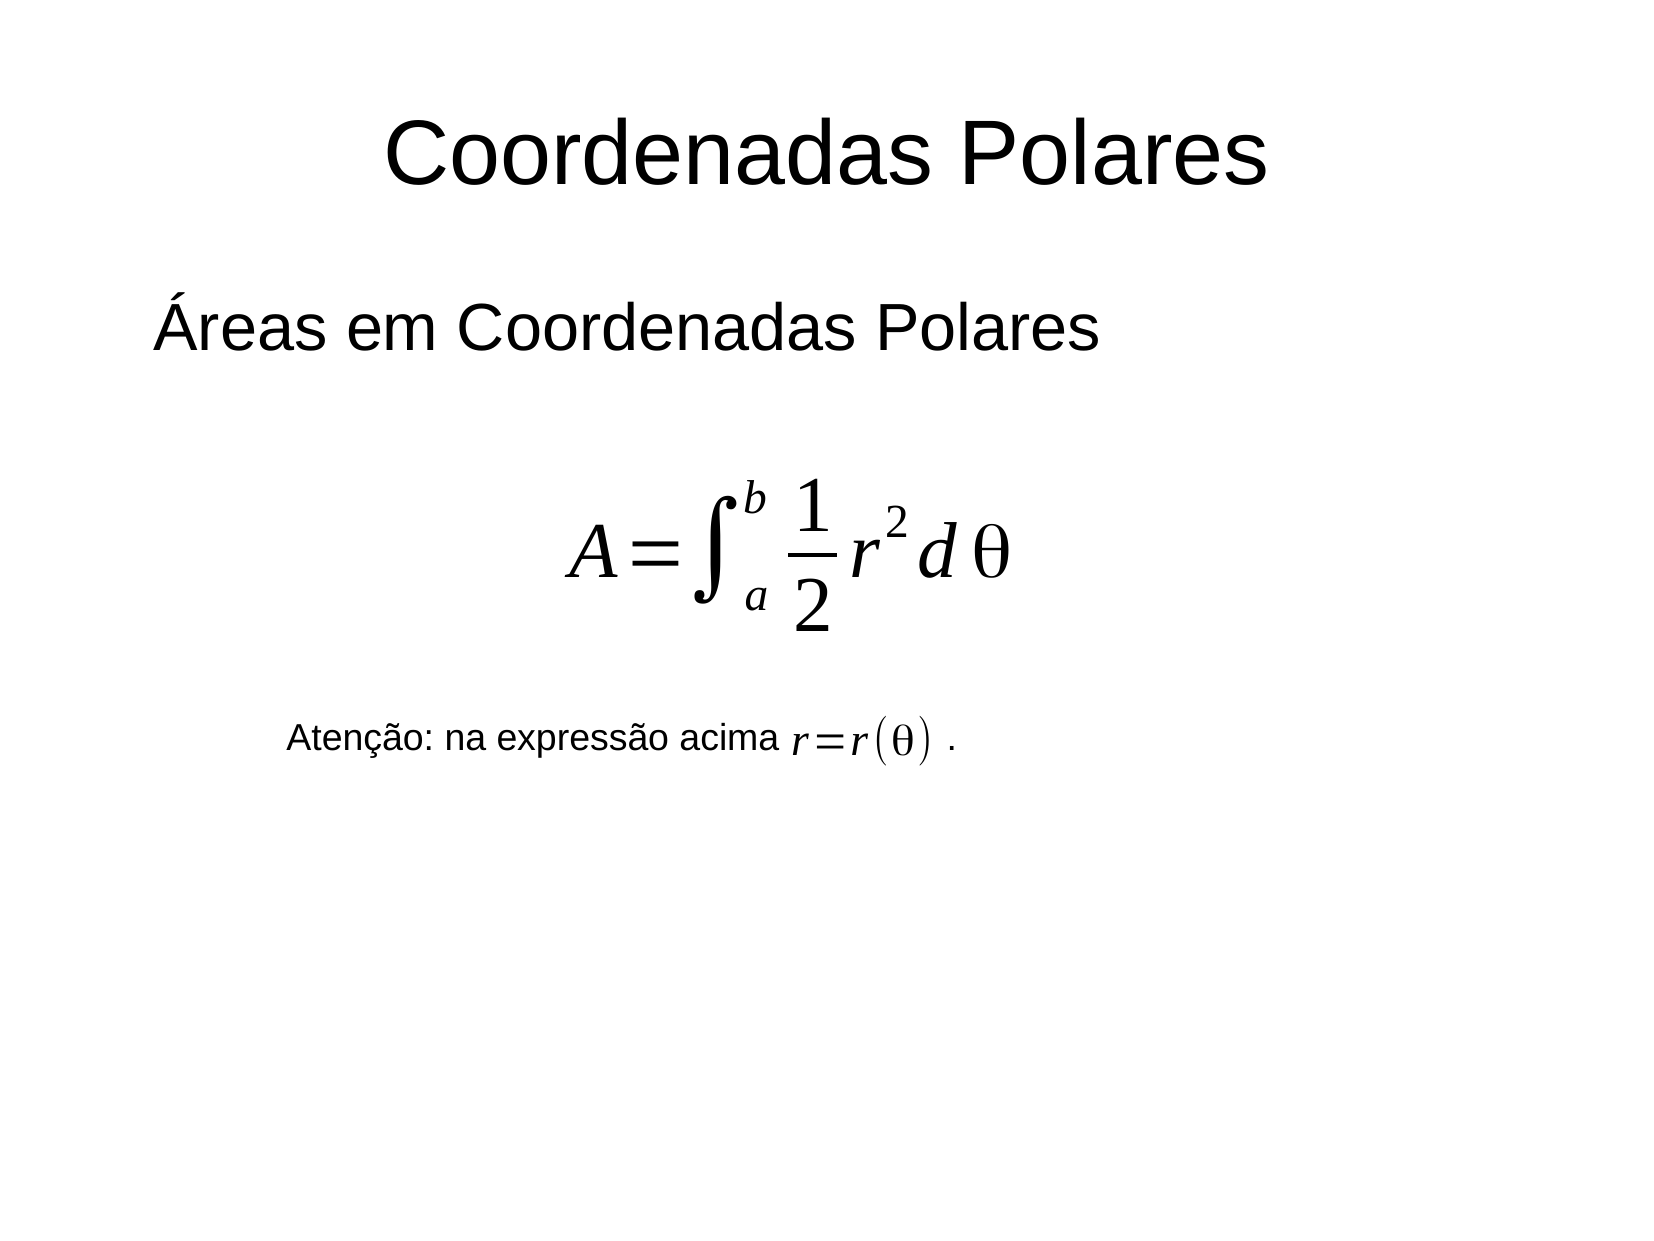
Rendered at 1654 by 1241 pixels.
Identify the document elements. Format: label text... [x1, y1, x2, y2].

title Coordenadas Polares [82, 49, 1571, 257]
text_box Atenção: na expressão acima . [271, 708, 1004, 766]
chart [784, 712, 939, 768]
list Áreas em Coordenadas Polares [82, 290, 1538, 1010]
chart [555, 460, 1018, 649]
